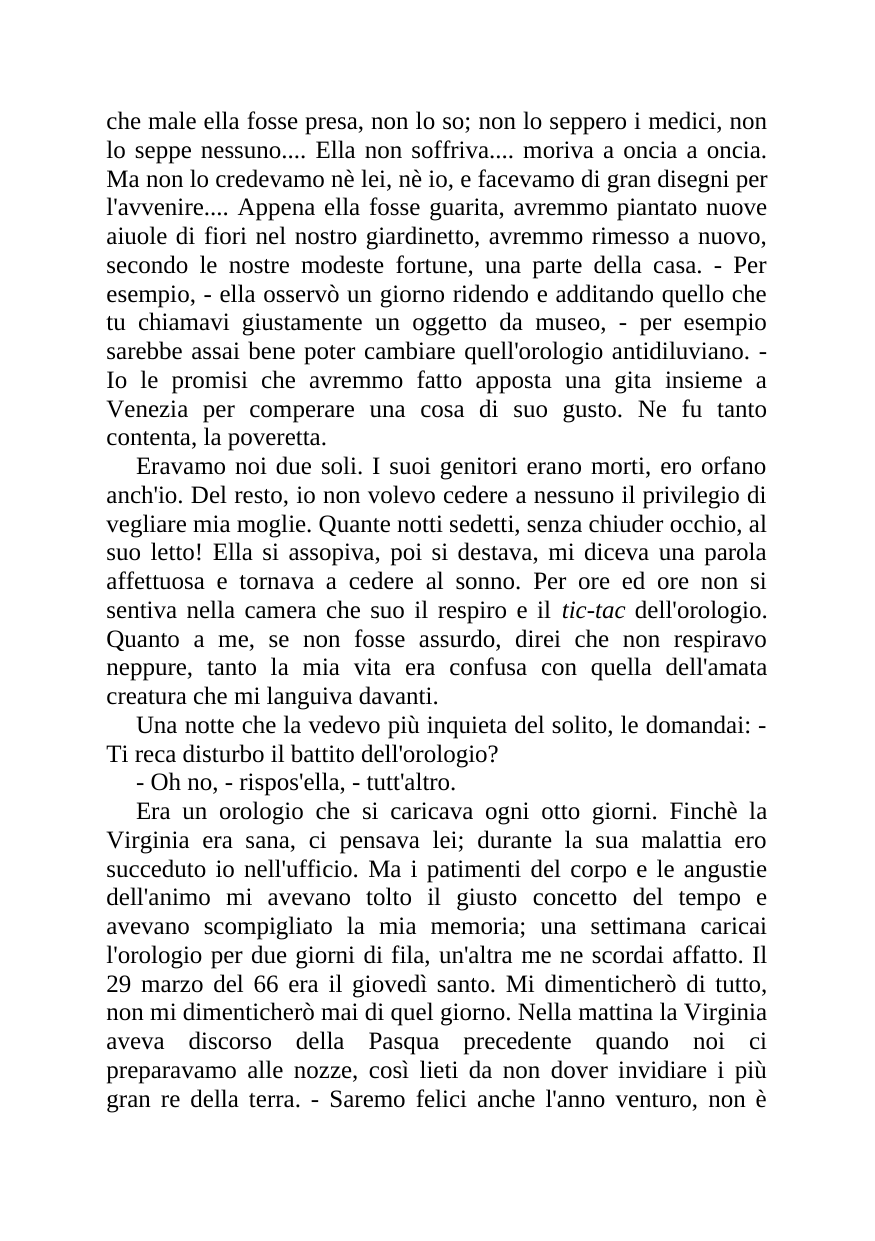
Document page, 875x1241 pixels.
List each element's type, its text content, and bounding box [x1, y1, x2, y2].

text - Oh no, - rispos'ella, - tutt'altro. [106, 767, 768, 796]
text che male ella fosse presa, non lo so; non lo seppero i medici, non lo seppe nessuno.... Ella non soffriva.... moriva a oncia a oncia. Ma non lo credevamo nè lei, nè io, e facevamo di gran disegni per l'avvenire.... Appena ella fosse guarita, avremmo piantato nuove aiuole di fiori nel nostro giardinetto, avremmo rimesso a nuovo, secondo le nostre modeste fortune, una parte della casa. - Per esempio, - ella osservò un giorno ridendo e additando quello che tu chiamavi giustamente un oggetto da museo, - per esempio sarebbe assai bene poter cambiare quell'orologio antidiluviano. - Io le promisi che avremmo fatto apposta una gita insieme a Venezia per comperare una cosa di suo gusto. Ne fu tanto contenta, la poveretta. [106, 106, 768, 451]
text Era un orologio che si caricava ogni otto giorni. Finchè la Virginia era sana, ci pensava lei; durante la sua malattia ero succeduto io nell'ufficio. Ma i patimenti del corpo e le angustie dell'animo mi avevano tolto il giusto concetto del tempo e avevano scompigliato la mia memoria; una settimana caricai l'orologio per due giorni di fila, un'altra me ne scordai affatto. Il 29 marzo del 66 era il giovedì santo. Mi dimenticherò di tutto, non mi dimenticherò mai di quel giorno. Nella mattina la Virginia aveva discorso della Pasqua precedente quando noi ci preparavamo alle nozze, così lieti da non dover invidiare i più gran re della terra. - Saremo felici anche l'anno venturo, non è [106, 796, 768, 1112]
text Una notte che la vedevo più inquieta del solito, le domandai: - Ti reca disturbo il battito dell'orologio? [106, 710, 768, 767]
text Eravamo noi due soli. I suoi genitori erano morti, ero orfano anch'io. Del resto, io non volevo cedere a nessuno il privilegio di vegliare mia moglie. Quante notti sedetti, senza chiuder occhio, al suo letto! Ella si assopiva, poi si destava, mi diceva una parola affettuosa e tornava a cedere al sonno. Per ore ed ore non si sentiva nella camera che suo il respiro e il tic-tac dell'orologio. Quanto a me, se non fosse assurdo, direi che non respiravo neppure, tanto la mia vita era confusa con quella dell'amata creatura che mi languiva davanti. [106, 451, 768, 710]
